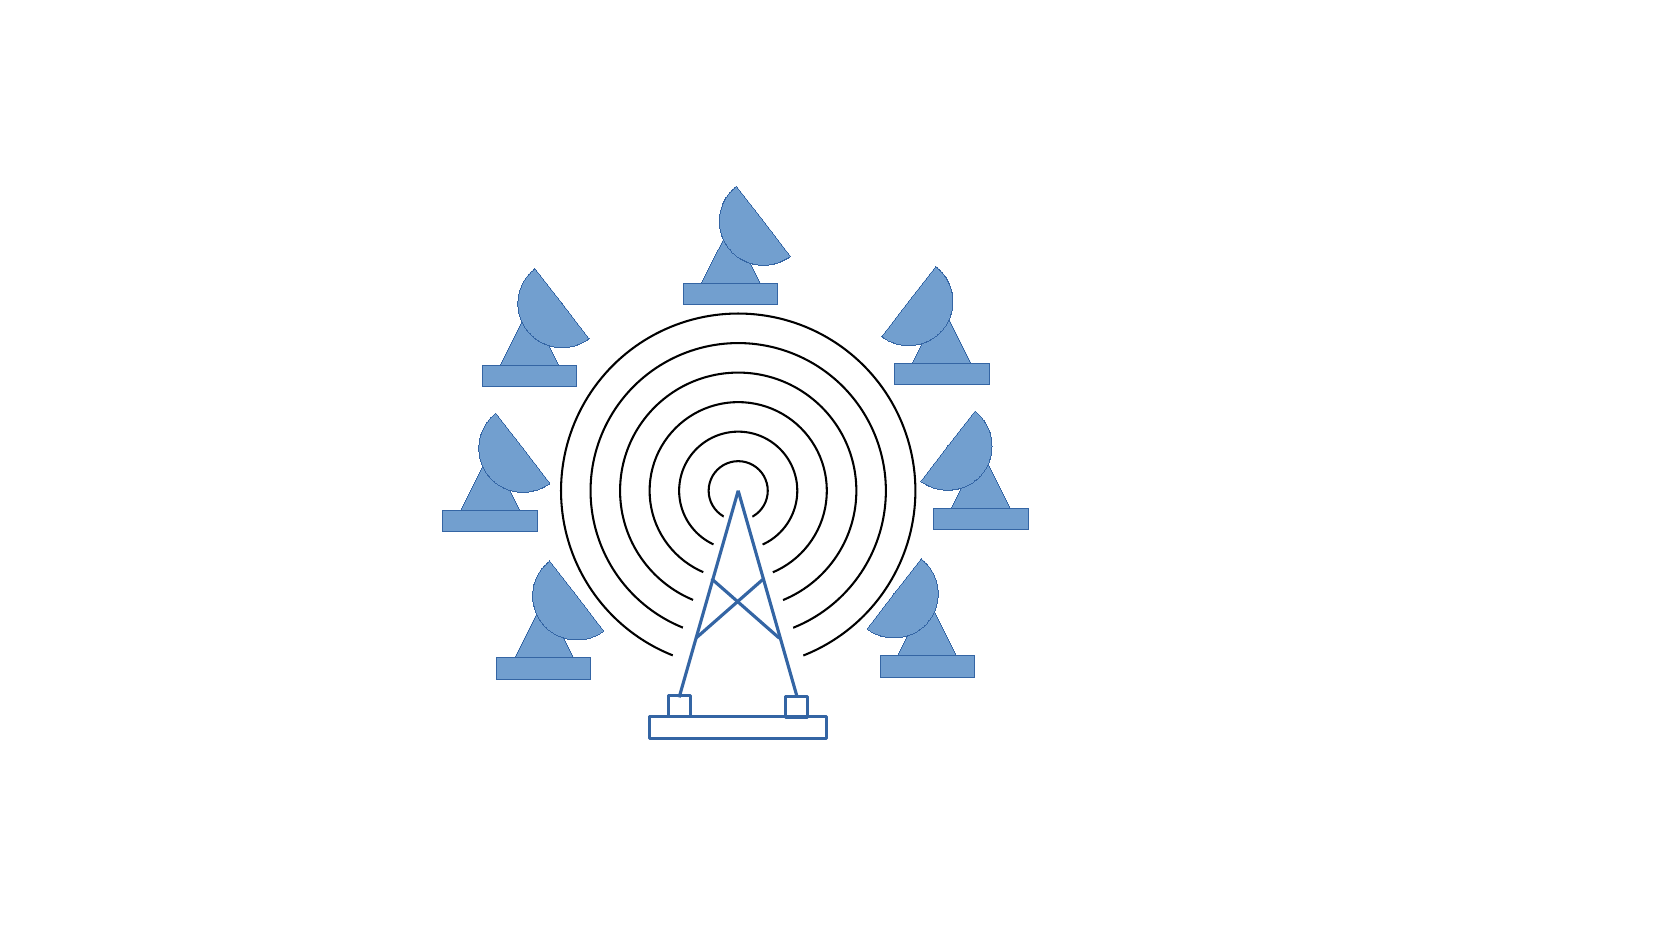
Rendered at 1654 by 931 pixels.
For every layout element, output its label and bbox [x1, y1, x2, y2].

text_box [496, 560, 604, 680]
text_box [741, 584, 776, 632]
text_box [701, 584, 734, 630]
text_box [683, 186, 791, 305]
text_box [664, 477, 812, 680]
text_box [442, 413, 550, 532]
text_box [867, 558, 975, 678]
text_box [920, 411, 1029, 530]
text_box [715, 500, 761, 598]
text_box [881, 266, 990, 385]
text_box [687, 605, 790, 680]
text_box [482, 268, 590, 387]
